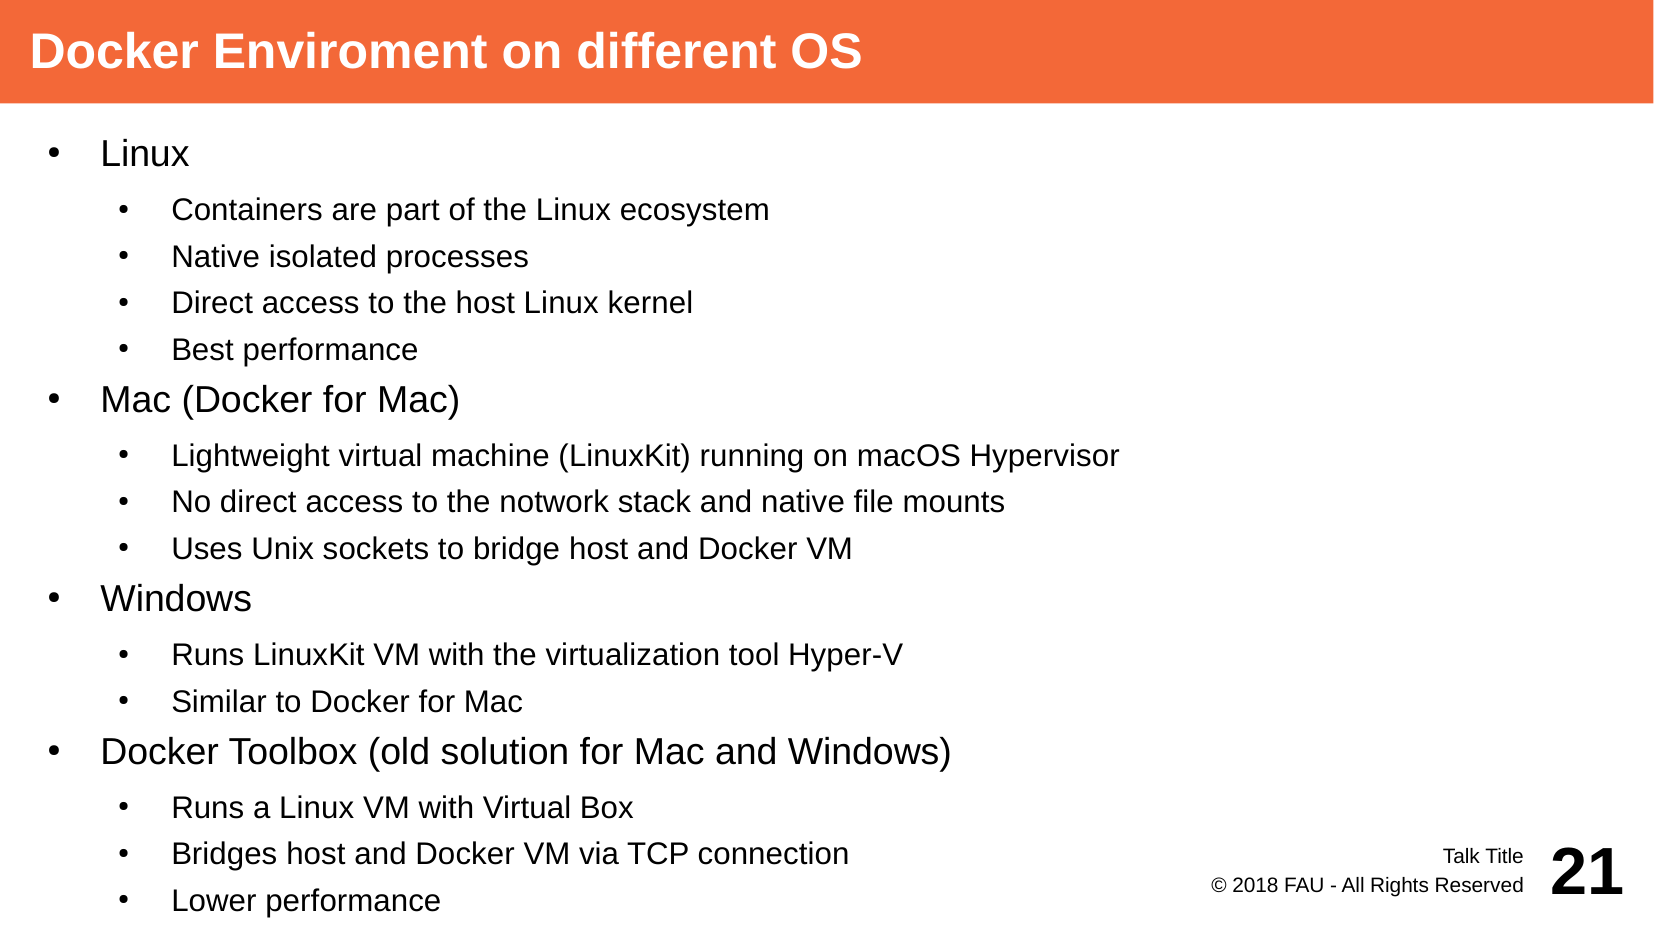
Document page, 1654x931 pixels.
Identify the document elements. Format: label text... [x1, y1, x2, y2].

title Docker Enviroment on different OS [0, 0, 1654, 104]
list Linux Containers are part of the Linux ecosystem Native isolated processes Direct access to the host Linux kernel Best performance Mac (Docker for Mac) Lightweight virtual machine (LinuxKit) running on macOS Hypervisor No direct access to the notwork stack and native file mounts Uses Unix sockets to bridge host and Docker VM Windows Runs LinuxKit VM with the virtualization tool Hyper-V Similar to Docker for Mac Docker Toolbox (old solution for Mac and Windows) Runs a Linux VM with Virtual Box Bridges host and Docker VM via TCP connection Lower performance [29, 132, 1625, 813]
